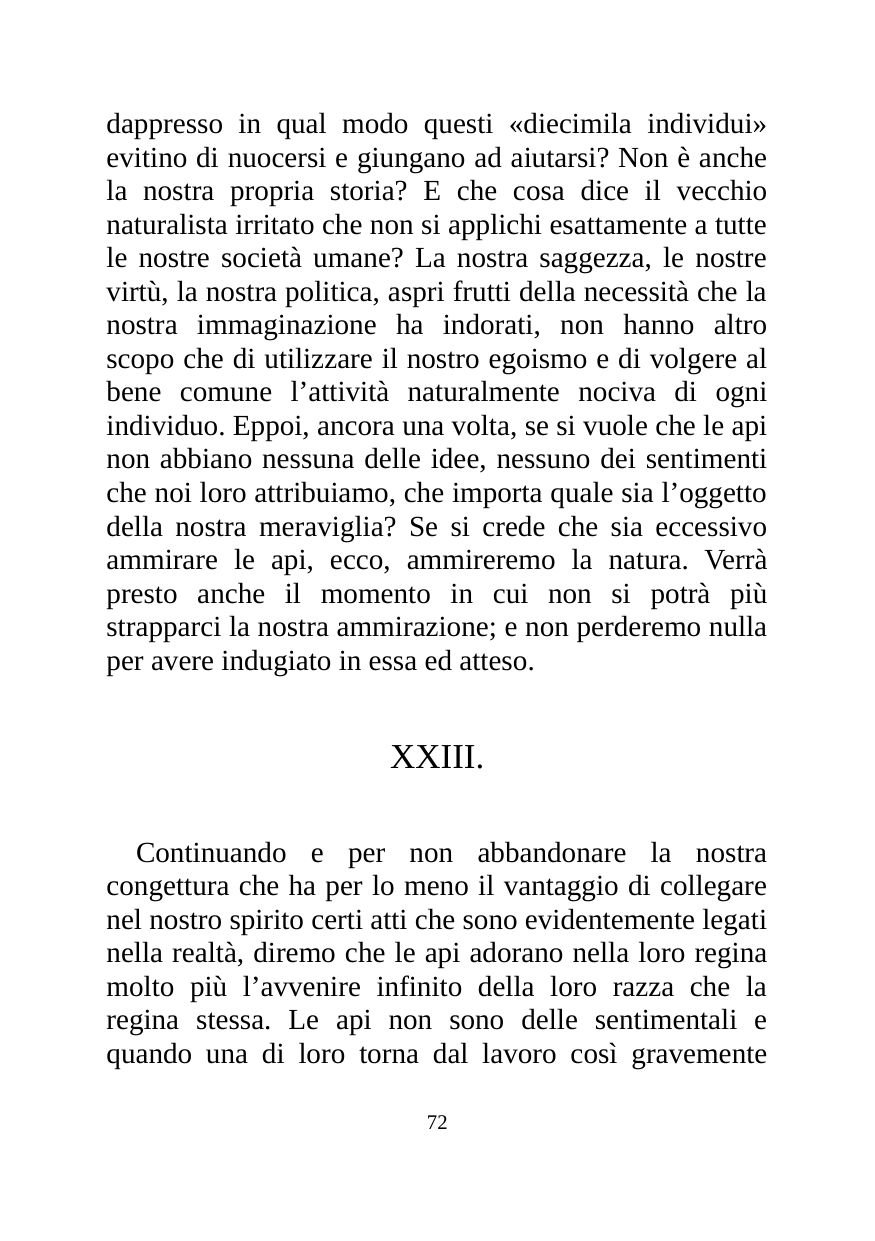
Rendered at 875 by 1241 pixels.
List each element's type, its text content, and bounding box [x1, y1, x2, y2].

subtitle XXIII. [106, 736, 768, 776]
text Continuando e per non abbandonare la nostra congettura che ha per lo meno il vantaggio di collegare nel nostro spirito certi atti che sono evidentemente legati nella realtà, diremo che le api adorano nella loro regina molto più l’avvenire infinito della loro razza che la regina stessa. Le api non sono delle sentimentali e quando una di loro torna dal lavoro così gravemente [106, 835, 768, 1069]
text dappresso in qual modo questi «diecimila individui» evitino di nuocersi e giungano ad aiutarsi? Non è anche la nostra propria storia? E che cosa dice il vecchio naturalista irritato che non si applichi esattamente a tutte le nostre società umane? La nostra saggezza, le nostre virtù, la nostra politica, aspri frutti della necessità che la nostra immaginazione ha indorati, non hanno altro scopo che di utilizzare il nostro egoismo e di volgere al bene comune l’attività naturalmente nociva di ogni individuo. Eppoi, ancora una volta, se si vuole che le api non abbiano nessuna delle idee, nessuno dei sentimenti che noi loro attribuiamo, che importa quale sia l’oggetto della nostra meraviglia? Se si crede che sia eccessivo ammirare le api, ecco, ammireremo la natura. Verrà presto anche il momento in cui non si potrà più strapparci la nostra ammirazione; e non perderemo nulla per avere indugiato in essa ed atteso. [106, 106, 768, 676]
